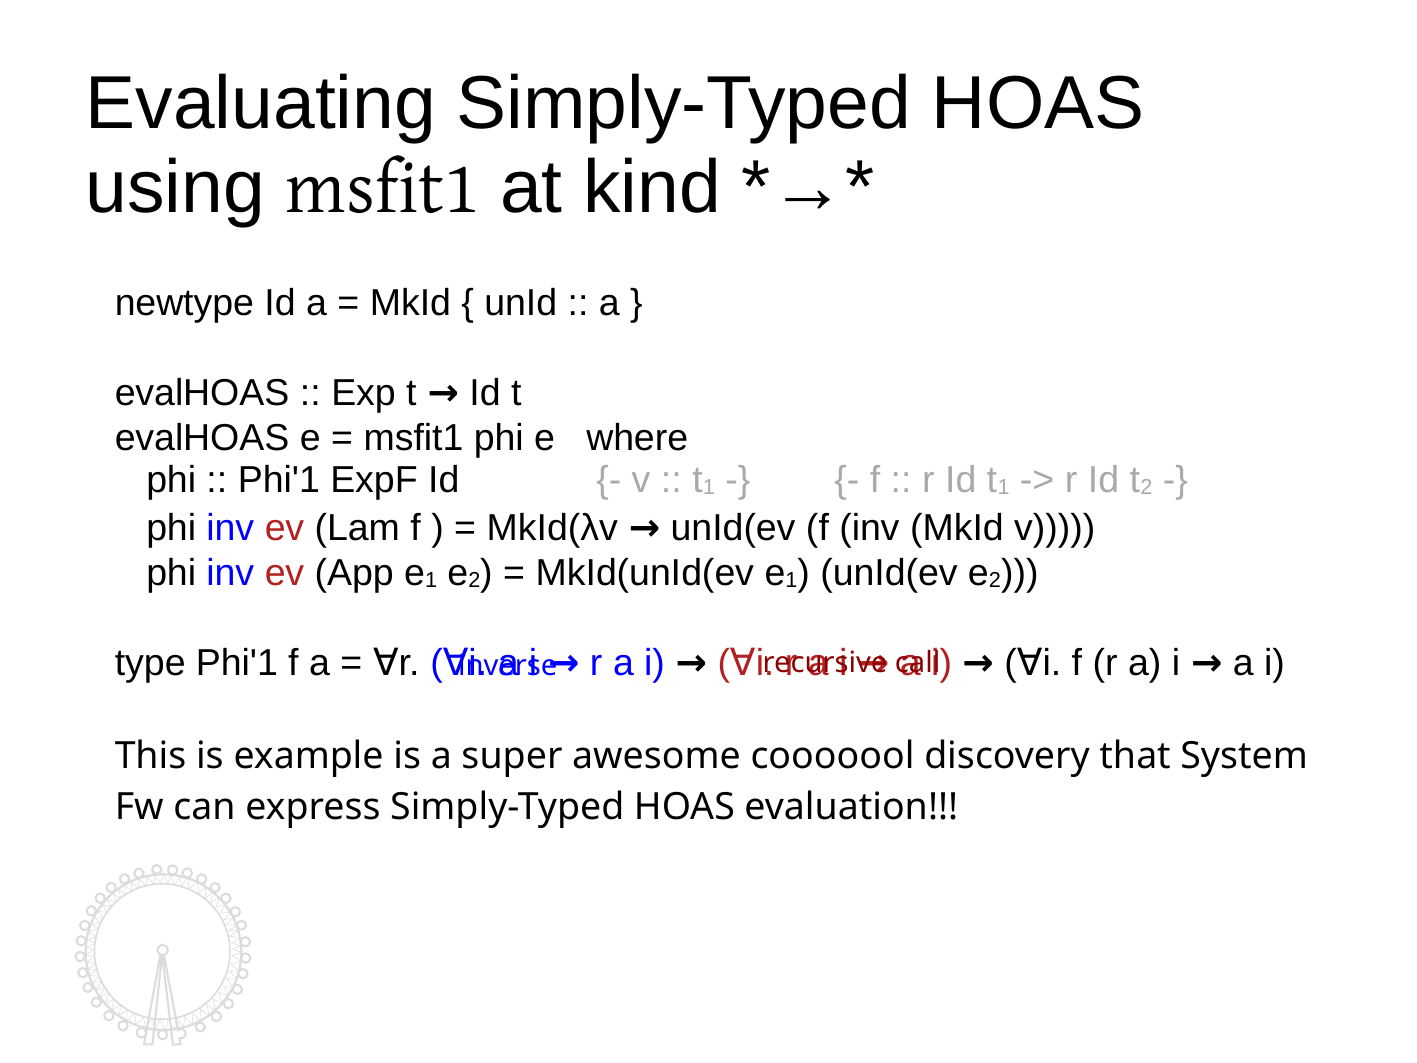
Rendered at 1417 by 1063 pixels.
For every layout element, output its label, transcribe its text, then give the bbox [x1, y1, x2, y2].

text_box inverse [401, 637, 615, 679]
list newtype Id a = MkId { unId :: a } evalHOAS :: Exp t → Id t evalHOAS e = msfit1 phi e where phi :: Phi'1 ExpF Id {- v :: t1 -} {- f :: r Id t1 -> r Id t2 -} phi inv ev (Lam f ) = MkId(λv → unId(ev (f (inv (MkId v))))) phi inv ev (App e1 e2) = MkId(unId(ev e1) (unId(ev e2))) type Phi'1 f a = ∀r. (∀i. a i → r a i) → (∀i. r a i → a i) → (∀i. f (r a) i → a i) This is example is a super awesome cooooool discovery that System Fw can express Simply-Typed HOAS evaluation!!! [99, 273, 1369, 901]
title Evaluating Simply-Typed HOAS using msfit1 at kind *→* [70, 53, 1346, 240]
text_box recursive call [744, 633, 959, 676]
